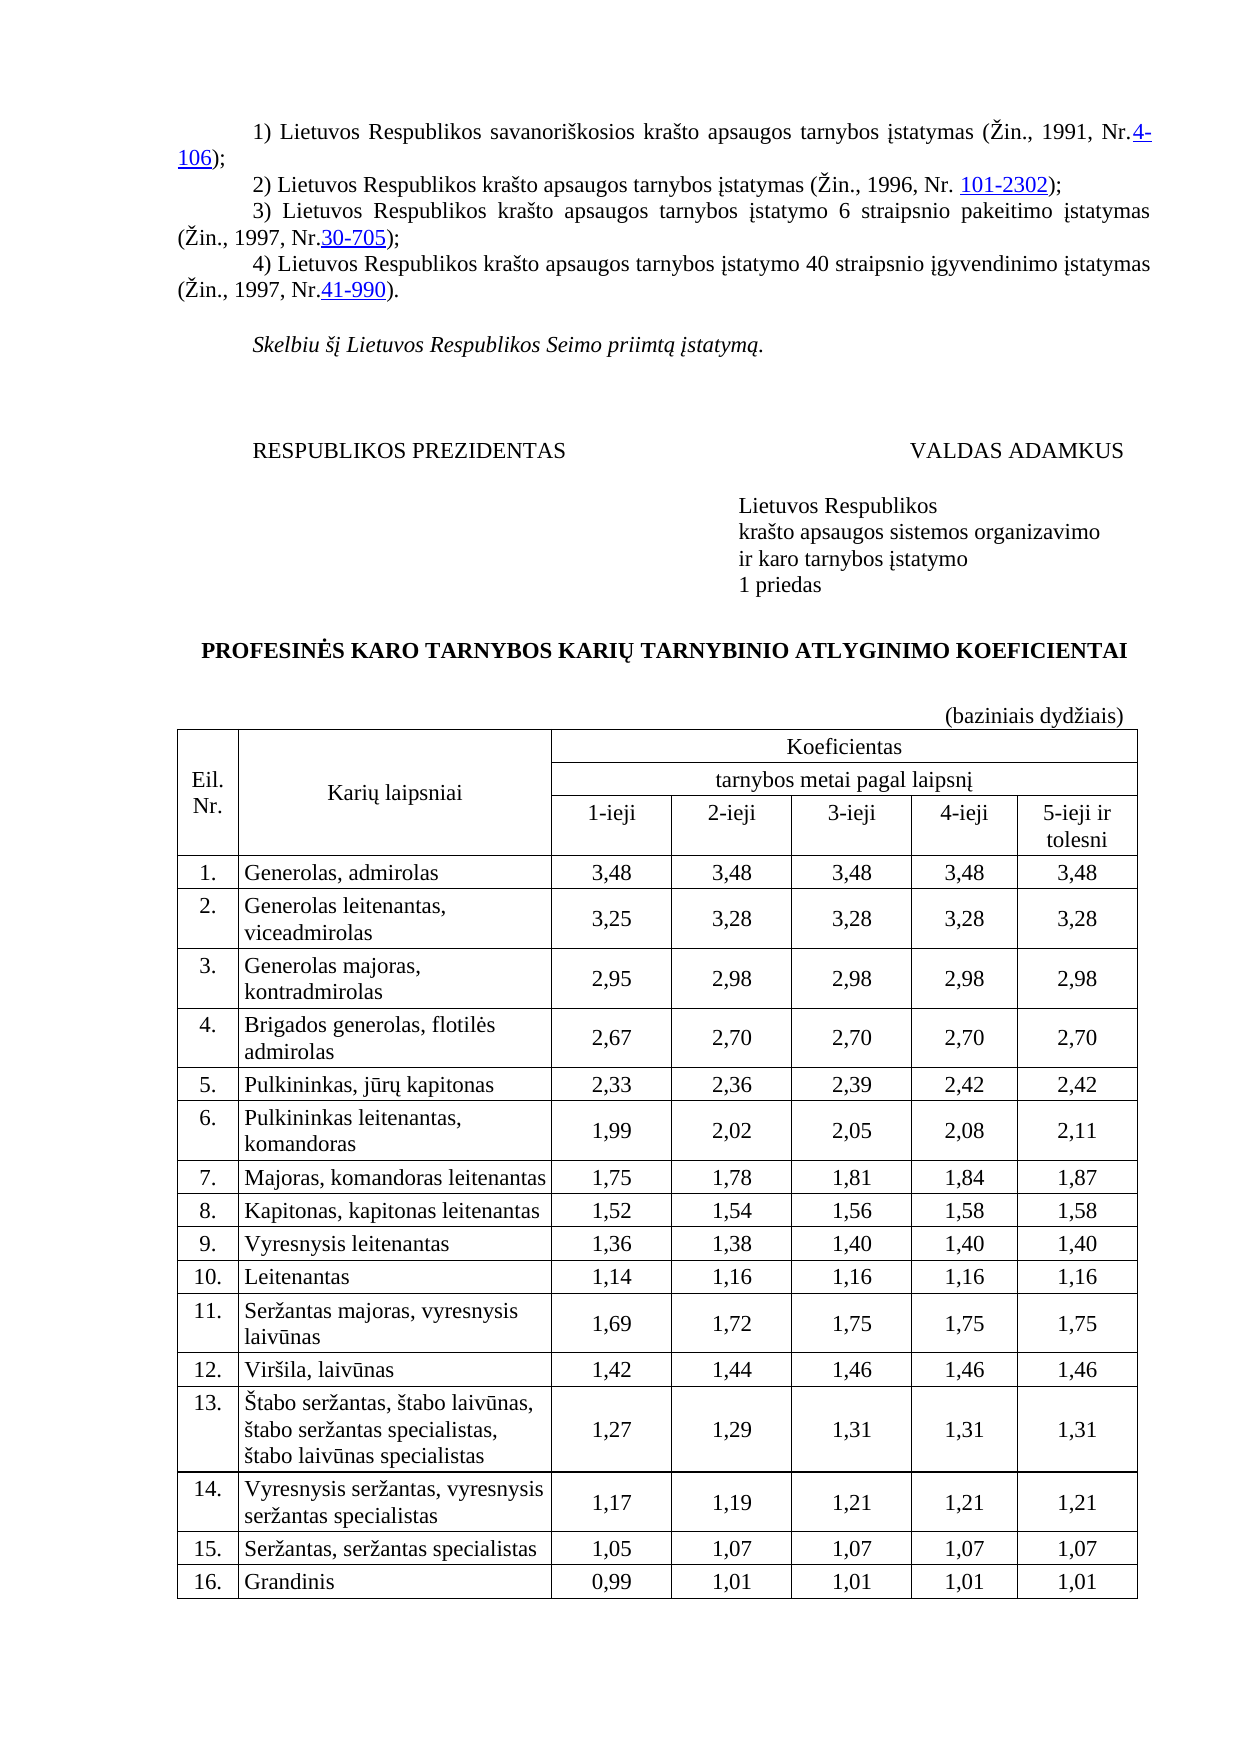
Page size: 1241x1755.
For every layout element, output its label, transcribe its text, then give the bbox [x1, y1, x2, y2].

text 3) Lietuvos Respublikos krašto apsaugos tarnybos įstatymo 6 straipsnio pakeitimo įstatymas (Žin., 1997, Nr.30-705); [177, 197, 1152, 250]
table_cell 1,40 [912, 1227, 1017, 1259]
table_cell 3,28 [1018, 889, 1137, 948]
table_cell 4-ieji [912, 796, 1017, 855]
table_cell 1,58 [912, 1194, 1017, 1226]
table_cell 1,40 [792, 1227, 911, 1259]
table_cell 2. [178, 889, 238, 948]
table_cell 1,07 [1018, 1532, 1137, 1564]
table_cell 1,21 [912, 1473, 1017, 1531]
table_cell 1,75 [912, 1294, 1017, 1352]
table_cell 5-ieji ir tolesni [1018, 796, 1137, 855]
table_header Karių laipsniai [239, 730, 551, 855]
table_cell Pulkininkas leitenantas, komandoras [239, 1101, 551, 1160]
text (baziniais dydžiais) [177, 703, 1152, 729]
table_cell 1,69 [552, 1294, 671, 1352]
table_cell 7. [178, 1161, 238, 1193]
text ir karo tarnybos įstatymo [177, 544, 1152, 571]
table_cell 1,07 [912, 1532, 1017, 1564]
table_cell 2,98 [672, 949, 791, 1007]
table_cell 3. [178, 949, 238, 1007]
table_cell 2,36 [672, 1068, 791, 1100]
table_cell 1,56 [792, 1194, 911, 1226]
table_cell 2,98 [1018, 949, 1137, 1007]
table_cell 6. [178, 1101, 238, 1160]
table_cell Vyresnysis seržantas, vyresnysis seržantas specialistas [239, 1473, 551, 1531]
table_cell 1,75 [552, 1161, 671, 1193]
text Skelbiu šį Lietuvos Respublikos Seimo priimtą įstatymą. [177, 331, 1152, 358]
table_cell 2,98 [912, 949, 1017, 1007]
table_cell 1-ieji [552, 796, 671, 855]
table_cell 1,05 [552, 1532, 671, 1564]
table_cell 1,31 [1018, 1387, 1137, 1471]
table_cell 1,84 [912, 1161, 1017, 1193]
table_cell 12. [178, 1353, 238, 1386]
table_cell 2,05 [792, 1101, 911, 1160]
table_header Eil. Nr. [178, 730, 238, 855]
table_cell 9. [178, 1227, 238, 1259]
table_cell 1,16 [1018, 1261, 1137, 1293]
table_cell 3-ieji [792, 796, 911, 855]
table_cell Majoras, komandoras leitenantas [239, 1161, 551, 1193]
table_cell 1,44 [672, 1353, 791, 1386]
table_cell 1,42 [552, 1353, 671, 1386]
table_cell 2,33 [552, 1068, 671, 1100]
text 4) Lietuvos Respublikos krašto apsaugos tarnybos įstatymo 40 straipsnio įgyvendinimo įstatymas (Žin., 1997, Nr.41-990). [177, 250, 1152, 303]
table_cell Generolas majoras, kontradmirolas [239, 949, 551, 1007]
table_cell Leitenantas [239, 1261, 551, 1293]
table_cell 1,27 [552, 1387, 671, 1471]
text Lietuvos Respublikos [177, 492, 1152, 518]
table_cell 1,01 [1018, 1565, 1137, 1597]
table_cell 1,75 [1018, 1294, 1137, 1352]
table_cell 13. [178, 1387, 238, 1471]
text profesinės karo tarnybos karių tarnybiniO atlyginimO KOEFICIENTAI [177, 637, 1152, 663]
table_cell 1,81 [792, 1161, 911, 1193]
table_cell Štabo seržantas, štabo laivūnas, štabo seržantas specialistas, štabo laivūnas specialistas [239, 1387, 551, 1471]
table_cell 1,14 [552, 1261, 671, 1293]
table_cell 1,75 [792, 1294, 911, 1352]
table_cell 2,70 [792, 1009, 911, 1067]
table_cell Pulkininkas, jūrų kapitonas [239, 1068, 551, 1100]
table_cell 1,72 [672, 1294, 791, 1352]
table_cell 1,16 [792, 1261, 911, 1293]
table_cell 2,95 [552, 949, 671, 1007]
table_cell 2,98 [792, 949, 911, 1007]
table_cell 8. [178, 1194, 238, 1226]
table_cell 3,48 [1018, 856, 1137, 888]
table_cell 1,17 [552, 1473, 671, 1531]
table_cell 1,01 [912, 1565, 1017, 1597]
text krašto apsaugos sistemos organizavimo [177, 518, 1152, 544]
table_cell Viršila, laivūnas [239, 1353, 551, 1386]
table_cell 3,48 [912, 856, 1017, 888]
table_cell 1,01 [672, 1565, 791, 1597]
table_cell 1,36 [552, 1227, 671, 1259]
table_cell Vyresnysis leitenantas [239, 1227, 551, 1259]
table_cell 1,31 [792, 1387, 911, 1471]
table_cell 1,21 [1018, 1473, 1137, 1531]
table_cell 1,52 [552, 1194, 671, 1226]
table_cell 1,40 [1018, 1227, 1137, 1259]
table_cell 3,28 [792, 889, 911, 948]
table_cell 3,28 [672, 889, 791, 948]
table_cell 3,25 [552, 889, 671, 948]
table_cell 1,58 [1018, 1194, 1137, 1226]
table_cell 2,70 [1018, 1009, 1137, 1067]
table_cell 2,42 [1018, 1068, 1137, 1100]
table_cell 1,31 [912, 1387, 1017, 1471]
table_cell 2,70 [672, 1009, 791, 1067]
table_cell Grandinis [239, 1565, 551, 1597]
table_cell 1,46 [1018, 1353, 1137, 1386]
table_cell Generolas, admirolas [239, 856, 551, 888]
table_cell 16. [178, 1565, 238, 1597]
table_cell 3,48 [552, 856, 671, 888]
table_cell Generolas leitenantas, viceadmirolas [239, 889, 551, 948]
table_cell 1,21 [792, 1473, 911, 1531]
table_cell 2,39 [792, 1068, 911, 1100]
table_cell Kapitonas, kapitonas leitenantas [239, 1194, 551, 1226]
table_cell 1,16 [672, 1261, 791, 1293]
table_cell Brigados generolas, flotilės admirolas [239, 1009, 551, 1067]
table_cell 2,70 [912, 1009, 1017, 1067]
table_cell 2,67 [552, 1009, 671, 1067]
table_cell 14. [178, 1473, 238, 1531]
table_header Koeficientas [552, 730, 1137, 762]
table_cell 1. [178, 856, 238, 888]
table_cell 1,38 [672, 1227, 791, 1259]
table_cell 15. [178, 1532, 238, 1564]
text 1) Lietuvos Respublikos savanoriškosios krašto apsaugos tarnybos įstatymas (Žin., 1991, Nr.4-106); [177, 118, 1152, 171]
table_cell 1,01 [792, 1565, 911, 1597]
table_cell 1,29 [672, 1387, 791, 1471]
table_cell 1,46 [912, 1353, 1017, 1386]
table_cell 3,28 [912, 889, 1017, 948]
table_cell 1,07 [672, 1532, 791, 1564]
table_cell 10. [178, 1261, 238, 1293]
table_cell 2-ieji [672, 796, 791, 855]
text 2) Lietuvos Respublikos krašto apsaugos tarnybos įstatymas (Žin., 1996, Nr. 101-2302); [177, 171, 1152, 197]
table_cell 1,99 [552, 1101, 671, 1160]
table_cell 4. [178, 1009, 238, 1067]
text RESPUBLIKOS PREZIDENTAS VALDAS ADAMKUS [177, 437, 1152, 463]
table_cell 1,07 [792, 1532, 911, 1564]
table_cell 1,16 [912, 1261, 1017, 1293]
table_cell 1,87 [1018, 1161, 1137, 1193]
table_cell 0,99 [552, 1565, 671, 1597]
table_cell 5. [178, 1068, 238, 1100]
table_cell tarnybos metai pagal laipsnį [552, 763, 1137, 795]
table_cell 1,19 [672, 1473, 791, 1531]
table_cell 2,08 [912, 1101, 1017, 1160]
table_cell 1,46 [792, 1353, 911, 1386]
text 1 priedas [177, 571, 1152, 597]
table_cell 3,48 [792, 856, 911, 888]
table_cell 11. [178, 1294, 238, 1352]
table_cell 1,54 [672, 1194, 791, 1226]
table_cell 1,78 [672, 1161, 791, 1193]
table_cell Seržantas majoras, vyresnysis laivūnas [239, 1294, 551, 1352]
table_cell 2,11 [1018, 1101, 1137, 1160]
table_cell 2,02 [672, 1101, 791, 1160]
table_cell Seržantas, seržantas specialistas [239, 1532, 551, 1564]
table_cell 3,48 [672, 856, 791, 888]
table_cell 2,42 [912, 1068, 1017, 1100]
